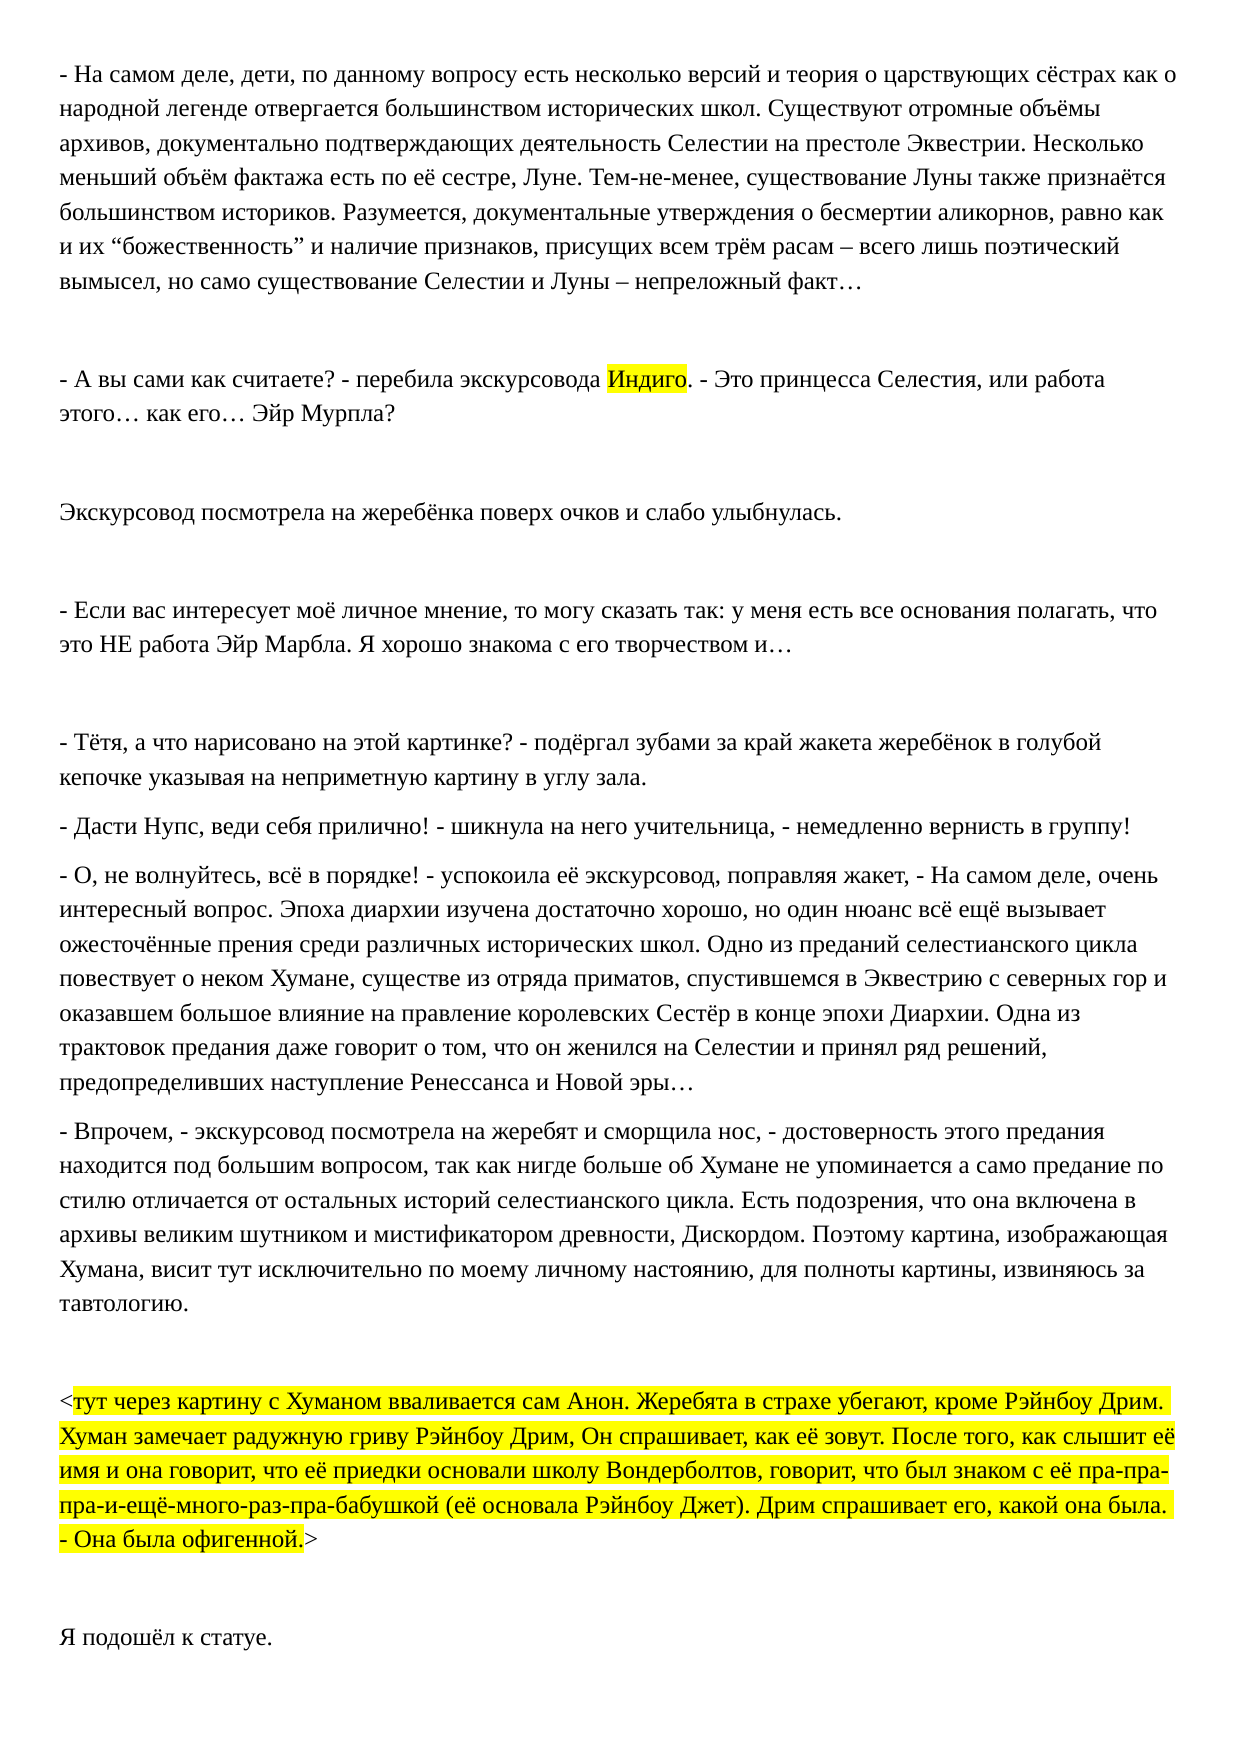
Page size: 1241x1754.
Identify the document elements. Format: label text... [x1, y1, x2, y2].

text Экскурсовод посмотрела на жеребёнка поверх очков и слабо улыбнулась. [59, 497, 1181, 525]
text - А вы сами как считаете? - перебила экскурсовода Индиго. - Это принцесса Селестия, или работа этого… как его… Эйр Мурпла? [59, 364, 1181, 427]
text - Впрочем, - экскурсовод посмотрела на жеребят и сморщила нос, - достоверность этого предания находится под большим вопросом, так как нигде больше об Хумане не упоминается а само предание по стилю отличается от остальных историй селестианского цикла. Есть подозрения, что она включена в архивы великим шутником и мистификатором древности, Дискордом. Поэтому картина, изображающая Хумана, висит тут исключительно по моему личному настоянию, для полноты картины, извиняюсь за тавтологию. [59, 1116, 1181, 1317]
text - На самом деле, дети, по данному вопросу есть несколько версий и теория о царствующих сёстрах как о народной легенде отвергается большинством исторических школ. Существуют отромные объёмы архивов, документально подтверждающих деятельность Селестии на престоле Эквестрии. Несколько меньший объём фактажа есть по её сестре, Луне. Тем-не-менее, существование Луны также признаётся большинством историков. Разумеется, документальные утверждения о бесмертии аликорнов, равно как и их “божественность” и наличие признаков, присущих всем трём расам – всего лишь поэтический вымысел, но само существование Селестии и Луны – непреложный факт… [59, 59, 1181, 295]
text - Если вас интересует моё личное мнение, то могу сказать так: у меня есть все основания полагать, что это НЕ работа Эйр Марбла. Я хорошо знакома с его творчеством и… [59, 595, 1181, 658]
text - Дасти Нупс, веди себя прилично! - шикнула на него учительница, - немедленно вернисть в группу! [59, 811, 1181, 840]
text <тут через картину с Хуманом вваливается сам Анон. Жеребята в страхе убегают, кроме Рэйнбоу Дрим. Хуман замечает радужную гриву Рэйнбоу Дрим, Он спрашивает, как её зовут. После того, как слышит её имя и она говорит, что её приедки основали школу Вондерболтов, говорит, что был знаком с её пра-пра-пра-и-ещё-много-раз-пра-бабушкой (её основала Рэйнбоу Джет). Дрим спрашивает его, какой она была. - Она была офигенной.> [59, 1386, 1181, 1553]
text - Тётя, а что нарисовано на этой картинке? - подёргал зубами за край жакета жеребёнок в голубой кепочке указывая на неприметную картину в углу зала. [59, 727, 1181, 791]
text - О, не волнуйтесь, всё в порядке! - успокоила её экскурсовод, поправляя жакет, - На самом деле, очень интересный вопрос. Эпоха диархии изучена достаточно хорошо, но один нюанс всё ещё вызывает ожесточённые прения среди различных исторических школ. Одно из преданий селестианского цикла повествует о неком Хумане, существе из отряда приматов, спустившемся в Эквестрию с северных гор и оказавшем большое влияние на правление королевских Сестёр в конце эпохи Диархии. Одна из трактовок предания даже говорит о том, что он женился на Селестии и принял ряд решений, предопределивших наступление Ренессанса и Новой эры… [59, 860, 1181, 1096]
text Я подошёл к статуе. [59, 1622, 1181, 1651]
